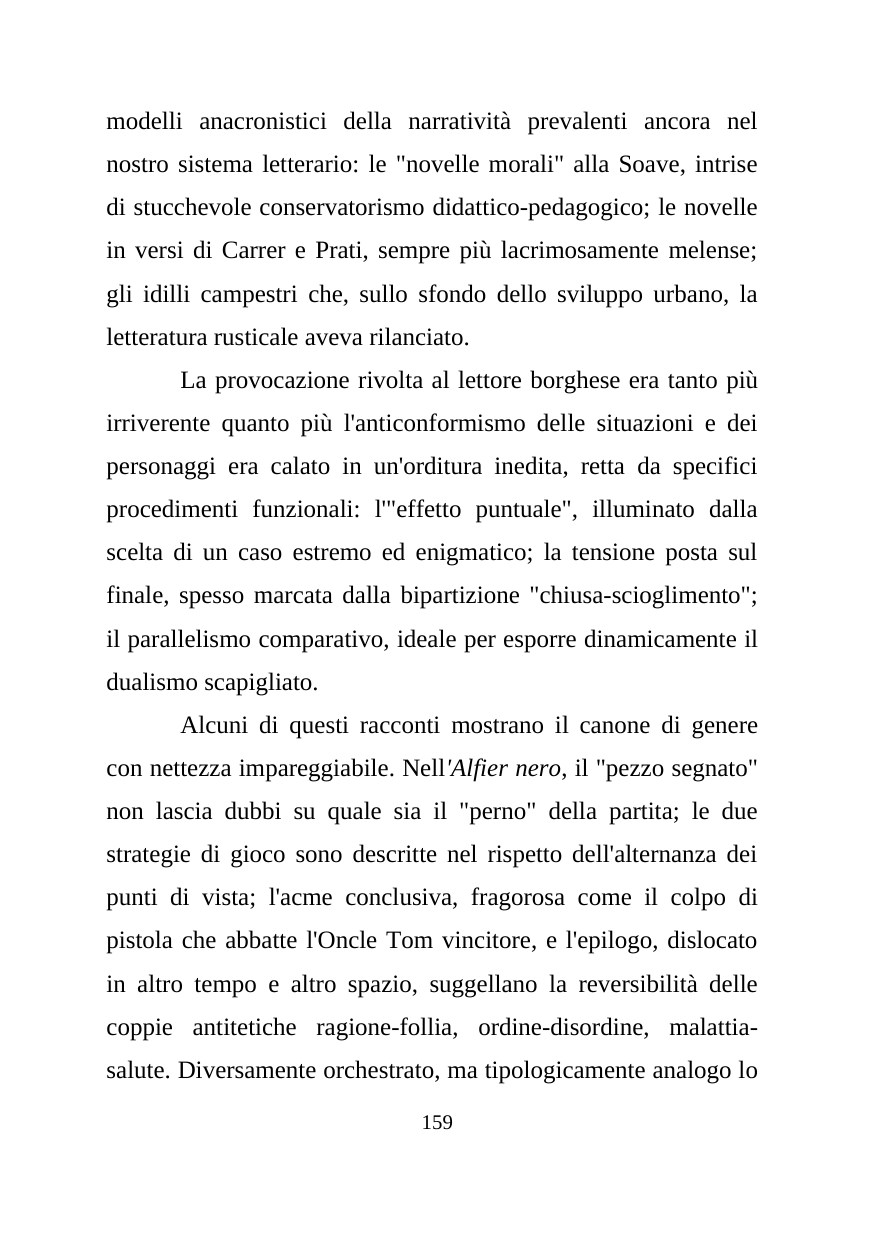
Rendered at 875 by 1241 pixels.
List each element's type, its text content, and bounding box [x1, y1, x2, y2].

text modelli anacronistici della narratività prevalenti ancora nel nostro sistema letterario: le "novelle morali" alla Soave, intrise di stucchevole conservatorismo didattico-pedagogico; le novelle in versi di Carrer e Prati, sempre più lacrimosamente melense; gli idilli campestri che, sullo sfondo dello sviluppo urbano, la letteratura rusticale aveva rilanciato. [106, 106, 758, 351]
text La provocazione rivolta al lettore borghese era tanto più irriverente quanto più l'anticonformismo delle situazioni e dei personaggi era calato in un'orditura inedita, retta da specifici procedimenti funzionali: l'"effetto puntuale", illuminato dalla scelta di un caso estremo ed enigmatico; la tensione posta sul finale, spesso marcata dalla bipartizione "chiusa-scioglimento"; il parallelismo comparativo, ideale per esporre dinamicamente il dualismo scapigliato. [106, 365, 758, 696]
text Alcuni di questi racconti mostrano il canone di genere con nettezza impareggiabile. Nell'Alfier nero, il "pezzo segnato" non lascia dubbi su quale sia il "perno" della partita; le due strategie di gioco sono descritte nel rispetto dell'alternanza dei punti di vista; l'acme conclusiva, fragorosa come il colpo di pistola che abbatte l'Oncle Tom vincitore, e l'epilogo, dislocato in altro tempo e altro spazio, suggellano la reversibilità delle coppie antitetiche ragione-follia, ordine-disordine, malattia-salute. Diversamente orchestrato, ma tipologicamente analogo lo [106, 710, 758, 1084]
